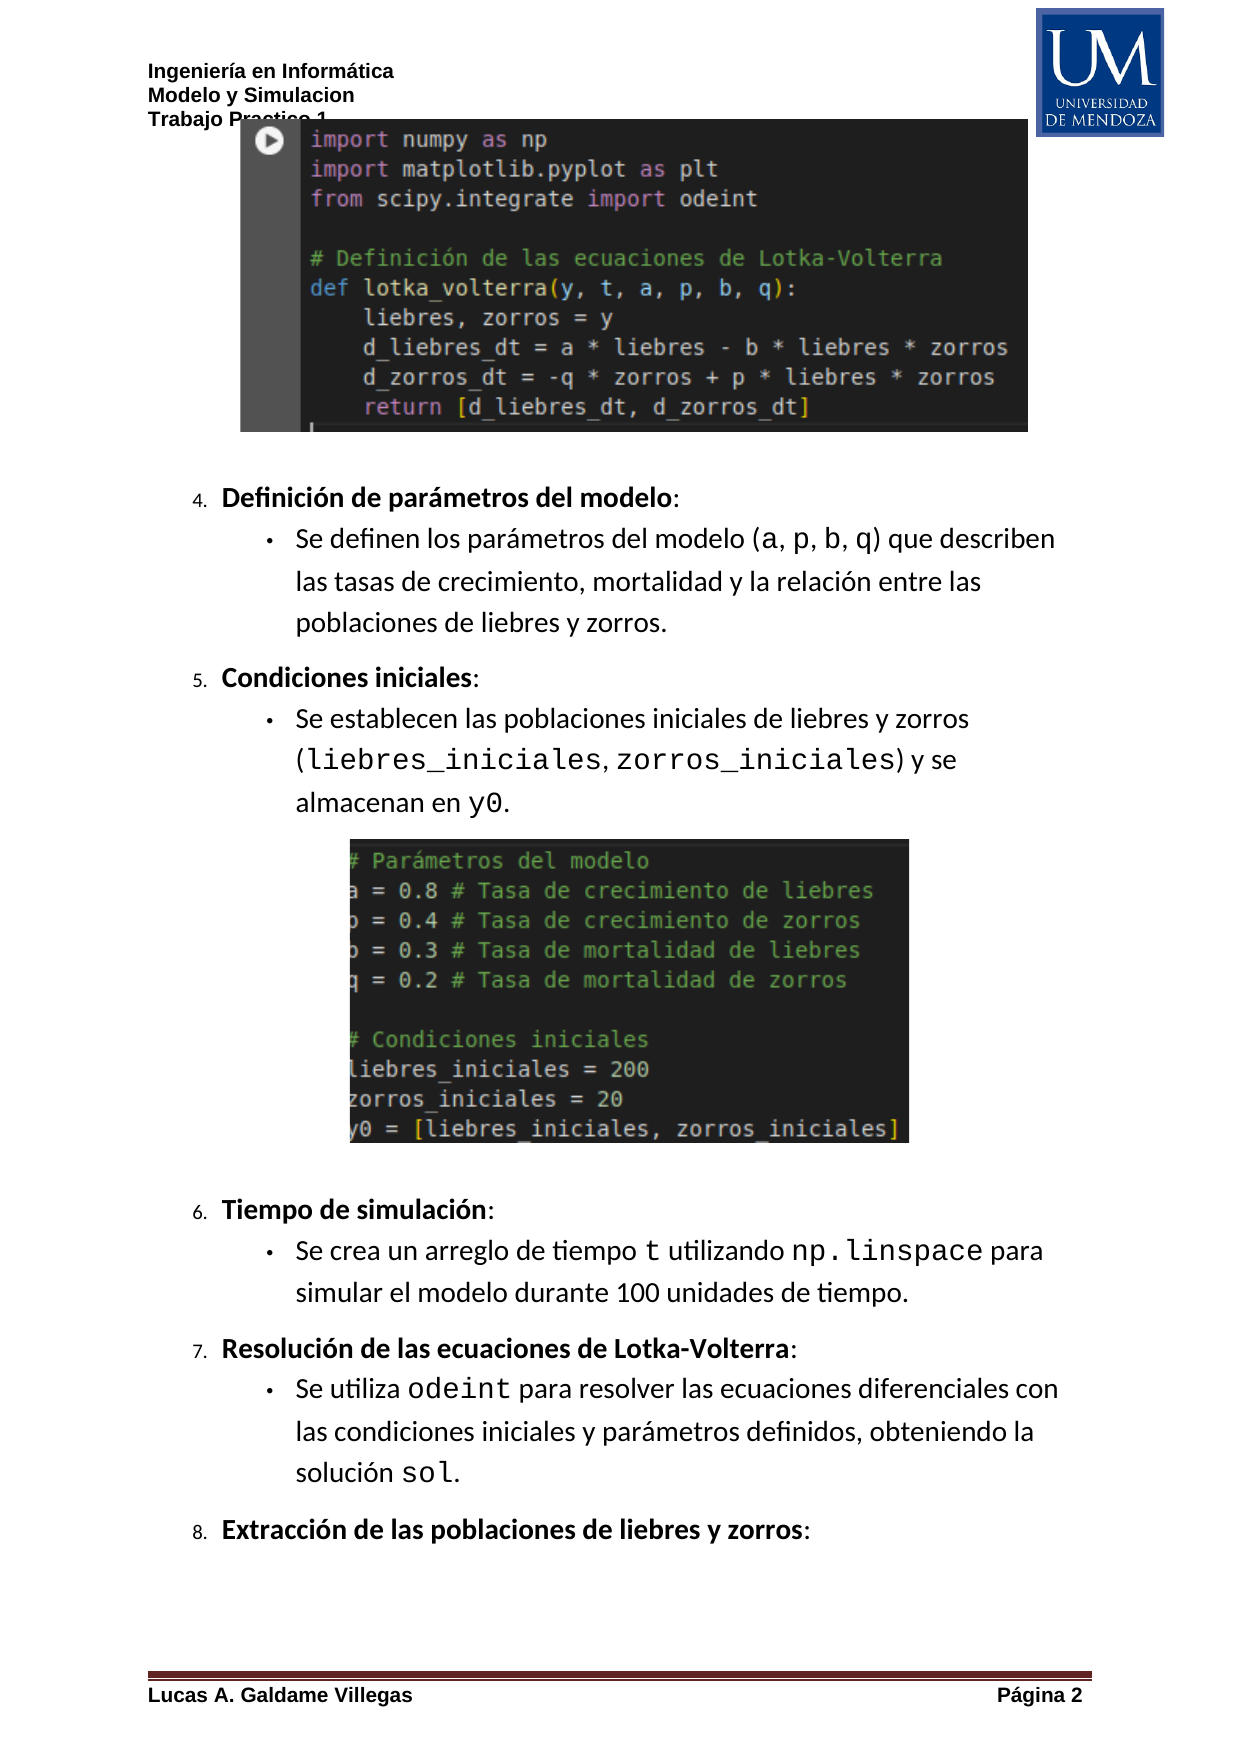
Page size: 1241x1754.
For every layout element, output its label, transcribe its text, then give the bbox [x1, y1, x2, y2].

list Tiempo de simulación: [192, 1191, 1092, 1226]
list Se utiliza odeint para resolver las ecuaciones diferenciales con las condiciones iniciales y parámetros definidos, obteniendo la solución sol. [266, 1371, 1092, 1491]
list Extracción de las poblaciones de liebres y zorros: [192, 1511, 1092, 1547]
list Se crea un arreglo de tiempo t utilizando np.linspace para simular el modelo durante 100 unidades de tiempo. [266, 1232, 1092, 1310]
picture [1036, 8, 1165, 137]
list Resolución de las ecuaciones de Lotka-Volterra: [192, 1330, 1092, 1365]
picture [349, 839, 910, 1143]
picture [240, 119, 1028, 432]
list Definición de parámetros del modelo: [192, 479, 1092, 515]
list Condiciones iniciales: [192, 659, 1092, 695]
list Se definen los parámetros del modelo (a, p, b, q) que describen las tasas de crecimiento, mortalidad y la relación entre las poblaciones de liebres y zorros. [266, 521, 1092, 639]
list Se establecen las poblaciones iniciales de liebres y zorros (liebres_iniciales, zorros_iniciales) y se almacenan en y0. [266, 700, 1092, 821]
